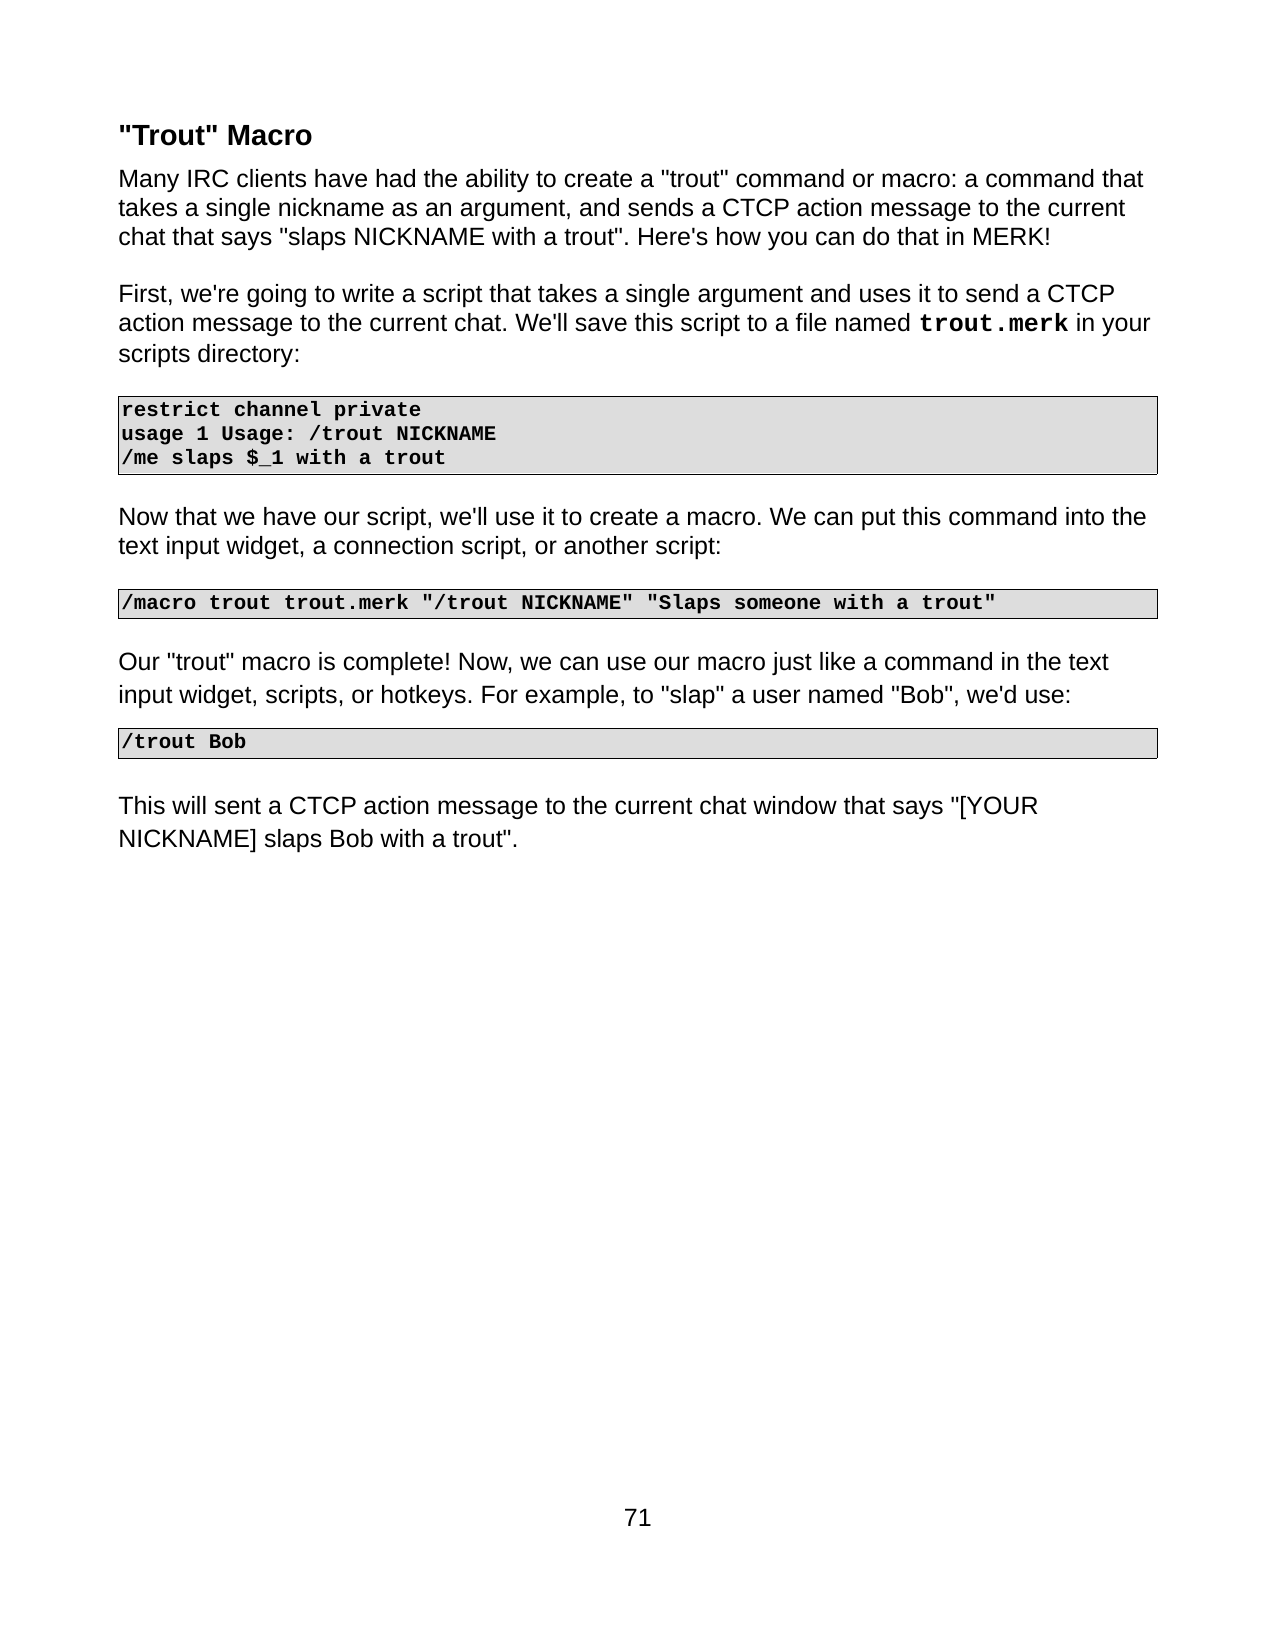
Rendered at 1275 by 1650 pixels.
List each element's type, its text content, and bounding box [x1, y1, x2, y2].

table_header /macro trout trout.merk "/trout NICKNAME" "Slaps someone with a trout" [119, 590, 1157, 618]
table_header restrict channel private usage 1 Usage: /trout NICKNAME /me slaps $_1 with a trout [119, 397, 1157, 473]
text Now that we have our script, we'll use it to create a macro. We can put this command into the text input widget, a connection script, or another script: [118, 475, 1157, 560]
text Our "trout" macro is complete! Now, we can use our macro just like a command in the text input widget, scripts, or hotkeys. For example, to "slap" a user named "Bob", we'd use: [118, 647, 1157, 709]
text This will sent a CTCP action message to the current chat window that says "[YOUR NICKNAME] slaps Bob with a trout". [118, 759, 1157, 852]
table_header /trout Bob [119, 729, 1157, 758]
text First, we're going to write a script that takes a single argument and uses it to send a CTCP action message to the current chat. We'll save this script to a file named trout.merk in your scripts directory: [118, 279, 1157, 368]
subtitle "Trout" Macro [118, 118, 1157, 152]
text Many IRC clients have had the ability to create a "trout" command or macro: a command that takes a single nickname as an argument, and sends a CTCP action message to the current chat that says "slaps NICKNAME with a trout". Here's how you can do that in MERK! [118, 164, 1157, 250]
